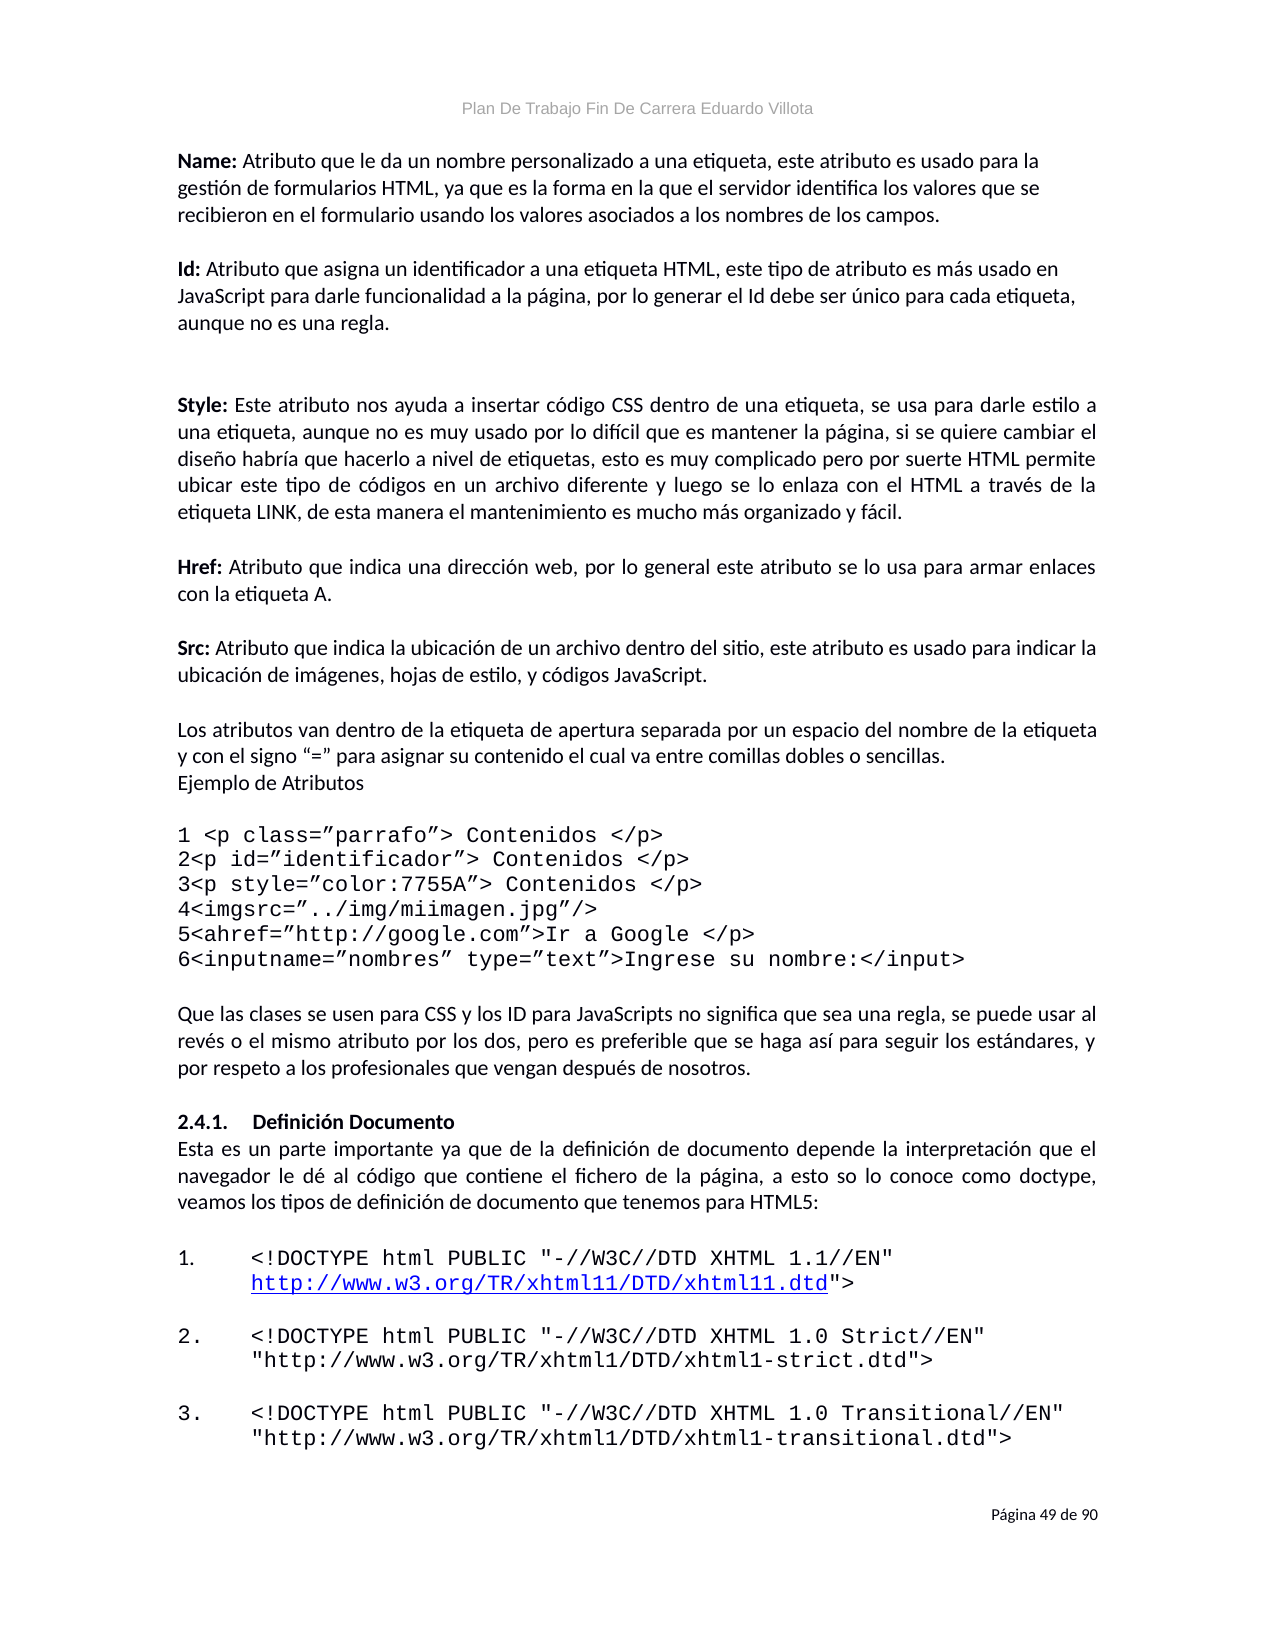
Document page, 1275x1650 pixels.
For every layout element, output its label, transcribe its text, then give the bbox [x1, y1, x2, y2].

text Name: Atributo que le da un nombre personalizado a una etiqueta, este atributo es usado para la gestión de formularios HTML, ya que es la forma en la que el servidor identifica los valores que se recibieron en el formulario usando los valores asociados a los nombres de los campos. [177, 148, 1098, 228]
text Que las clases se usen para CSS y los ID para JavaScripts no significa que sea una regla, se puede usar al revés o el mismo atributo por los dos, pero es preferible que se haga así para seguir los estándares, y por respeto a los profesionales que vengan después de nosotros. [177, 1001, 1098, 1081]
list <!DOCTYPE html PUBLIC "-//W3C//DTD XHTML 1.0 Strict//EN" "http://www.w3.org/TR/xhtml1/DTD/xhtml1-strict.dtd"> [177, 1325, 1098, 1374]
text Ejemplo de Atributos [177, 769, 1098, 796]
text Los atributos van dentro de la etiqueta de apertura separada por un espacio del nombre de la etiqueta y con el signo “=” para asignar su contenido el cual va entre comillas dobles o sencillas. [177, 716, 1098, 769]
list <!DOCTYPE html PUBLIC "-//W3C//DTD XHTML 1.0 Transitional//EN" "http://www.w3.org/TR/xhtml1/DTD/xhtml1-transitional.dtd"> [177, 1402, 1098, 1452]
text 2<p id=”identificador”> Contenidos </p> [177, 848, 1098, 873]
text 1 <p class=”parrafo”> Contenidos </p> [177, 824, 1098, 848]
text Src: Atributo que indica la ubicación de un archivo dentro del sitio, este atributo es usado para indicar la ubicación de imágenes, hojas de estilo, y códigos JavaScript. [177, 634, 1098, 688]
text 3<p style=”color:7755A”> Contenidos </p> [177, 873, 1098, 898]
list <!DOCTYPE html PUBLIC "-//W3C//DTD XHTML 1.1//EN" http://www.w3.org/TR/xhtml11/DTD/xhtml11.dtd"> [177, 1243, 1098, 1297]
text 6<inputname=”nombres” type=”text”>Ingrese su nombre:</input> [177, 948, 1098, 972]
text Esta es un parte importante ya que de la definición de documento depende la interpretación que el navegador le dé al código que contiene el fichero de la página, a esto so lo conoce como doctype, veamos los tipos de definición de documento que tenemos para HTML5: [177, 1135, 1098, 1215]
text 4<imgsrc=”../img/miimagen.jpg”/> [177, 898, 1098, 923]
list Definición Documento [177, 1108, 1098, 1135]
text Href: Atributo que indica una dirección web, por lo general este atributo se lo usa para armar enlaces con la etiqueta A. [177, 553, 1098, 606]
text Id: Atributo que asigna un identificador a una etiqueta HTML, este tipo de atributo es más usado en JavaScript para darle funcionalidad a la página, por lo generar el Id debe ser único para cada etiqueta, aunque no es una regla. [177, 256, 1098, 336]
text 5<ahref=”http://google.com”>Ir a Google </p> [177, 923, 1098, 948]
text Style: Este atributo nos ayuda a insertar código CSS dentro de una etiqueta, se usa para darle estilo a una etiqueta, aunque no es muy usado por lo difícil que es mantener la página, si se quiere cambiar el diseño habría que hacerlo a nivel de etiquetas, esto es muy complicado pero por suerte HTML permite ubicar este tipo de códigos en un archivo diferente y luego se lo enlaza con el HTML a través de la etiqueta LINK, de esta manera el mantenimiento es mucho más organizado y fácil. [177, 392, 1098, 525]
